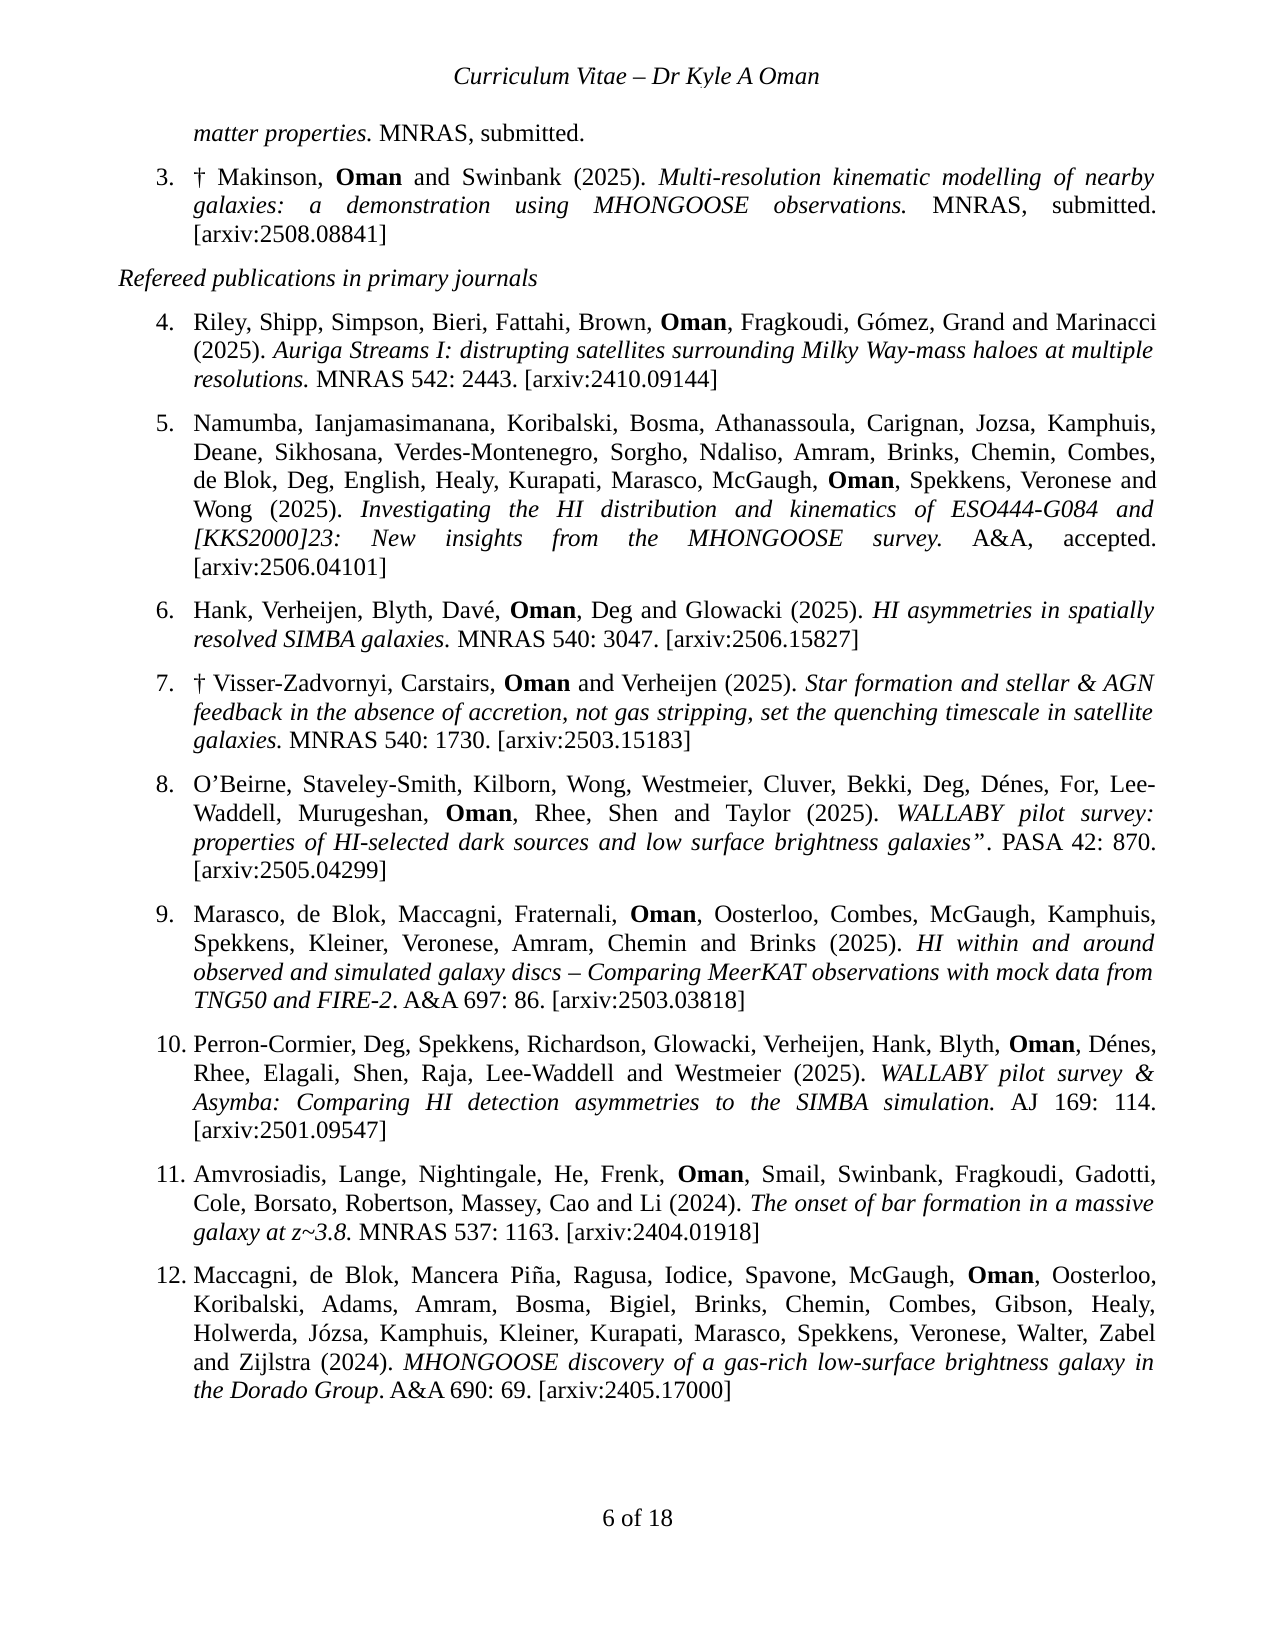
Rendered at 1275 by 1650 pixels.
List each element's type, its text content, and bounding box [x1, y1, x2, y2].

list Marasco, de Blok, Maccagni, Fraternali, Oman, Oosterloo, Combes, McGaugh, Kamphuis, Spekkens, Kleiner, Veronese, Amram, Chemin and Brinks (2025). HI within and around observed and simulated galaxy discs – Comparing MeerKAT observations with mock data from TNG50 and FIRE-2. A&A 697: 86. [arxiv:2503.03818] [156, 899, 1157, 1014]
list Hank, Verheijen, Blyth, Davé, Oman, Deg and Glowacki (2025). HI asymmetries in spatially resolved SIMBA galaxies. MNRAS 540: 3047. [arxiv:2506.15827] [156, 595, 1157, 653]
list O’Beirne, Staveley-Smith, Kilborn, Wong, Westmeier, Cluver, Bekki, Deg, Dénes, For, Lee-Waddell, Murugeshan, Oman, Rhee, Shen and Taylor (2025). WALLABY pilot survey: properties of HI-selected dark sources and low surface brightness galaxies”. PASA 42: 870. [arxiv:2505.04299] [156, 769, 1157, 884]
list † Makinson, Oman and Swinbank (2025). Multi-resolution kinematic modelling of nearby galaxies: a demonstration using MHONGOOSE observations. MNRAS, submitted. [arxiv:2508.08841] [156, 162, 1157, 248]
list matter properties. MNRAS, submitted. [156, 118, 1157, 147]
list Namumba, Ianjamasimanana, Koribalski, Bosma, Athanassoula, Carignan, Jozsa, Kamphuis, Deane, Sikhosana, Verdes-Montenegro, Sorgho, Ndaliso, Amram, Brinks, Chemin, Combes, de Blok, Deg, English, Healy, Kurapati, Marasco, McGaugh, Oman, Spekkens, Veronese and Wong (2025). Investigating the HI distribution and kinematics of ESO444-G084 and [KKS2000]23: New insights from the MHONGOOSE survey. A&A, accepted. [arxiv:2506.04101] [156, 408, 1157, 580]
text Refereed publications in primary journals [118, 263, 1157, 292]
list Perron-Cormier, Deg, Spekkens, Richardson, Glowacki, Verheijen, Hank, Blyth, Oman, Dénes, Rhee, Elagali, Shen, Raja, Lee-Waddell and Westmeier (2025). WALLABY pilot survey & Asymba: Comparing HI detection asymmetries to the SIMBA simulation. AJ 169: 114. [arxiv:2501.09547] [156, 1029, 1157, 1144]
list Maccagni, de Blok, Mancera Piña, Ragusa, Iodice, Spavone, McGaugh, Oman, Oosterloo, Koribalski, Adams, Amram, Bosma, Bigiel, Brinks, Chemin, Combes, Gibson, Healy, Holwerda, Józsa, Kamphuis, Kleiner, Kurapati, Marasco, Spekkens, Veronese, Walter, Zabel and Zijlstra (2024). MHONGOOSE discovery of a gas-rich low-surface brightness galaxy in the Dorado Group. A&A 690: 69. [arxiv:2405.17000] [156, 1260, 1157, 1404]
list Riley, Shipp, Simpson, Bieri, Fattahi, Brown, Oman, Fragkoudi, Gómez, Grand and Marinacci (2025). Auriga Streams I: distrupting satellites surrounding Milky Way-mass haloes at multiple resolutions. MNRAS 542: 2443. [arxiv:2410.09144] [156, 307, 1157, 393]
list Amvrosiadis, Lange, Nightingale, He, Frenk, Oman, Smail, Swinbank, Fragkoudi, Gadotti, Cole, Borsato, Robertson, Massey, Cao and Li (2024). The onset of bar formation in a massive galaxy at z~3.8. MNRAS 537: 1163. [arxiv:2404.01918] [156, 1159, 1157, 1245]
list † Visser-Zadvornyi, Carstairs, Oman and Verheijen (2025). Star formation and stellar & AGN feedback in the absence of accretion, not gas stripping, set the quenching timescale in satellite galaxies. MNRAS 540: 1730. [arxiv:2503.15183] [156, 668, 1157, 754]
